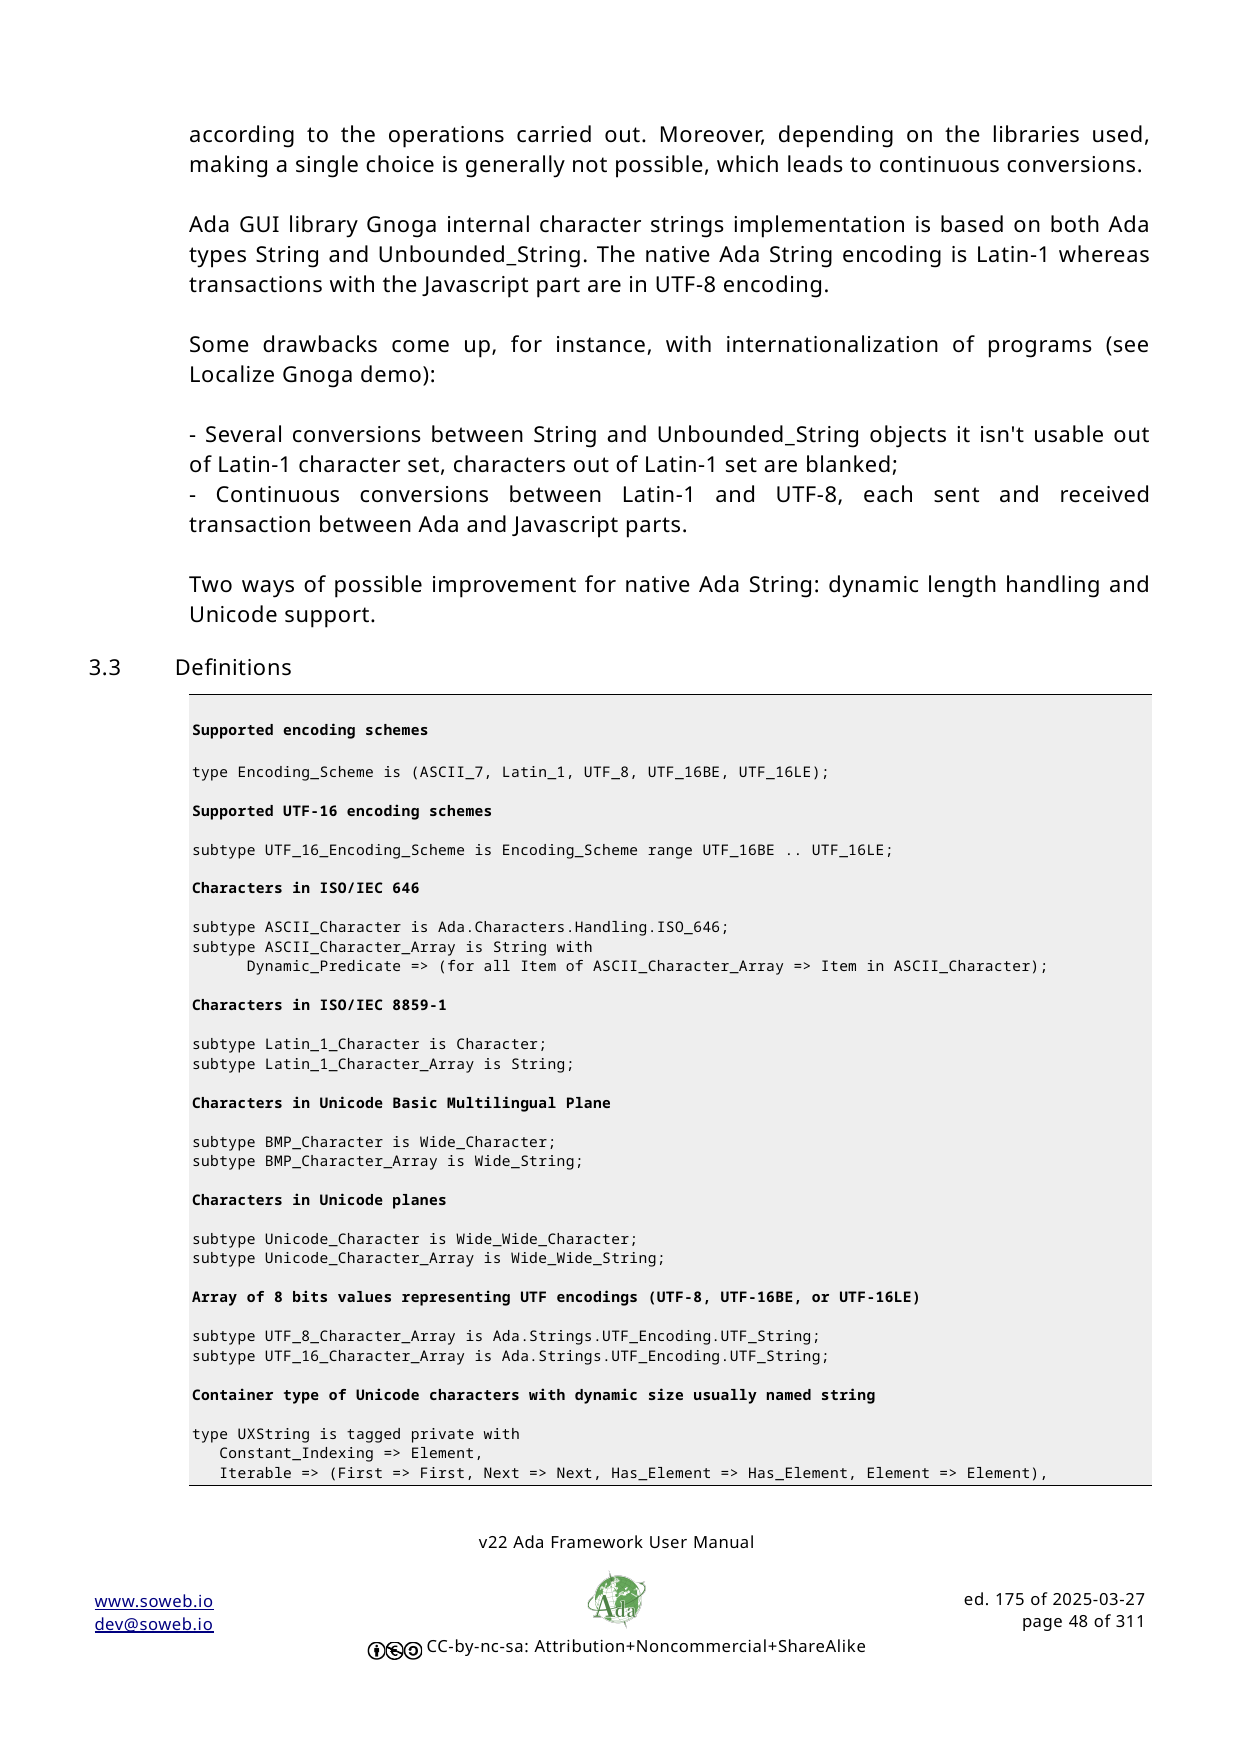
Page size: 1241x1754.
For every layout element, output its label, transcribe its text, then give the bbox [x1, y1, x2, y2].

list subtype UTF_16_Character_Array is Ada.Strings.UTF_Encoding.UTF_String; [189, 1343, 1152, 1362]
list Dynamic_Predicate => (for all Item of ASCII_Character_Array => Item in ASCII_Character); [189, 953, 1152, 973]
text according to the operations carried out. Moreover, depending on the libraries used, making a single choice is generally not possible, which leads to continuous conversions. [189, 118, 1152, 178]
text - Continuous conversions between Latin-1 and UTF-8, each sent and received transaction between Ada and Javascript parts. [189, 478, 1152, 538]
list subtype BMP_Character is Wide_Character; [189, 1109, 1152, 1148]
list subtype Unicode_Character_Array is Wide_Wide_String; [189, 1245, 1152, 1265]
list Supported encoding schemes type Encoding_Scheme is (ASCII_7, Latin_1, UTF_8, UTF_16BE, UTF_16LE); [189, 695, 1152, 778]
list Characters in ISO/IEC 8859-1 [189, 992, 1152, 1012]
list subtype ASCII_Character_Array is String with [189, 934, 1152, 953]
list subtype BMP_Character_Array is Wide_String; [189, 1148, 1152, 1167]
list Container type of Unicode characters with dynamic size usually named string [189, 1382, 1152, 1421]
list Array of 8 bits values representing UTF encodings (UTF-8, UTF-16BE, or UTF-16LE) [189, 1284, 1152, 1304]
list type UXString is tagged private with [189, 1421, 1152, 1440]
list subtype UTF_8_Character_Array is Ada.Strings.UTF_Encoding.UTF_String; [189, 1304, 1152, 1343]
list subtype Latin_1_Character_Array is String; [189, 1051, 1152, 1070]
list Supported UTF-16 encoding schemes subtype UTF_16_Encoding_Scheme is Encoding_Scheme range UTF_16BE .. UTF_16LE; [189, 778, 1152, 856]
text - Several conversions between String and Unbounded_String objects it isn't usable out of Latin-1 character set, characters out of Latin-1 set are blanked; [189, 418, 1152, 478]
list Iterable => (First => First, Next => Next, Has_Element => Has_Element, Element => Element), [189, 1460, 1152, 1485]
subtitle Definitions [88, 652, 1152, 682]
text Ada GUI library Gnoga internal character strings implementation is based on both Ada types String and Unbounded_String. The native Ada String encoding is Latin-1 whereas transactions with the Javascript part are in UTF-8 encoding. [189, 208, 1152, 298]
list Characters in Unicode Basic Multilingual Plane [189, 1089, 1152, 1109]
list Constant_Indexing => Element, [189, 1440, 1152, 1460]
list Characters in ISO/IEC 646 subtype ASCII_Character is Ada.Characters.Handling.ISO_646; [189, 875, 1152, 934]
picture [367, 1642, 423, 1660]
list Characters in Unicode planes [189, 1187, 1152, 1206]
text Two ways of possible improvement for native Ada String: dynamic length handling and Unicode support. [189, 568, 1152, 628]
text Some drawbacks come up, for instance, with internationalization of programs (see Localize Gnoga demo): [189, 328, 1152, 388]
picture [587, 1570, 646, 1629]
list subtype Latin_1_Character is Character; [189, 1012, 1152, 1051]
list subtype Unicode_Character is Wide_Wide_Character; [189, 1206, 1152, 1245]
